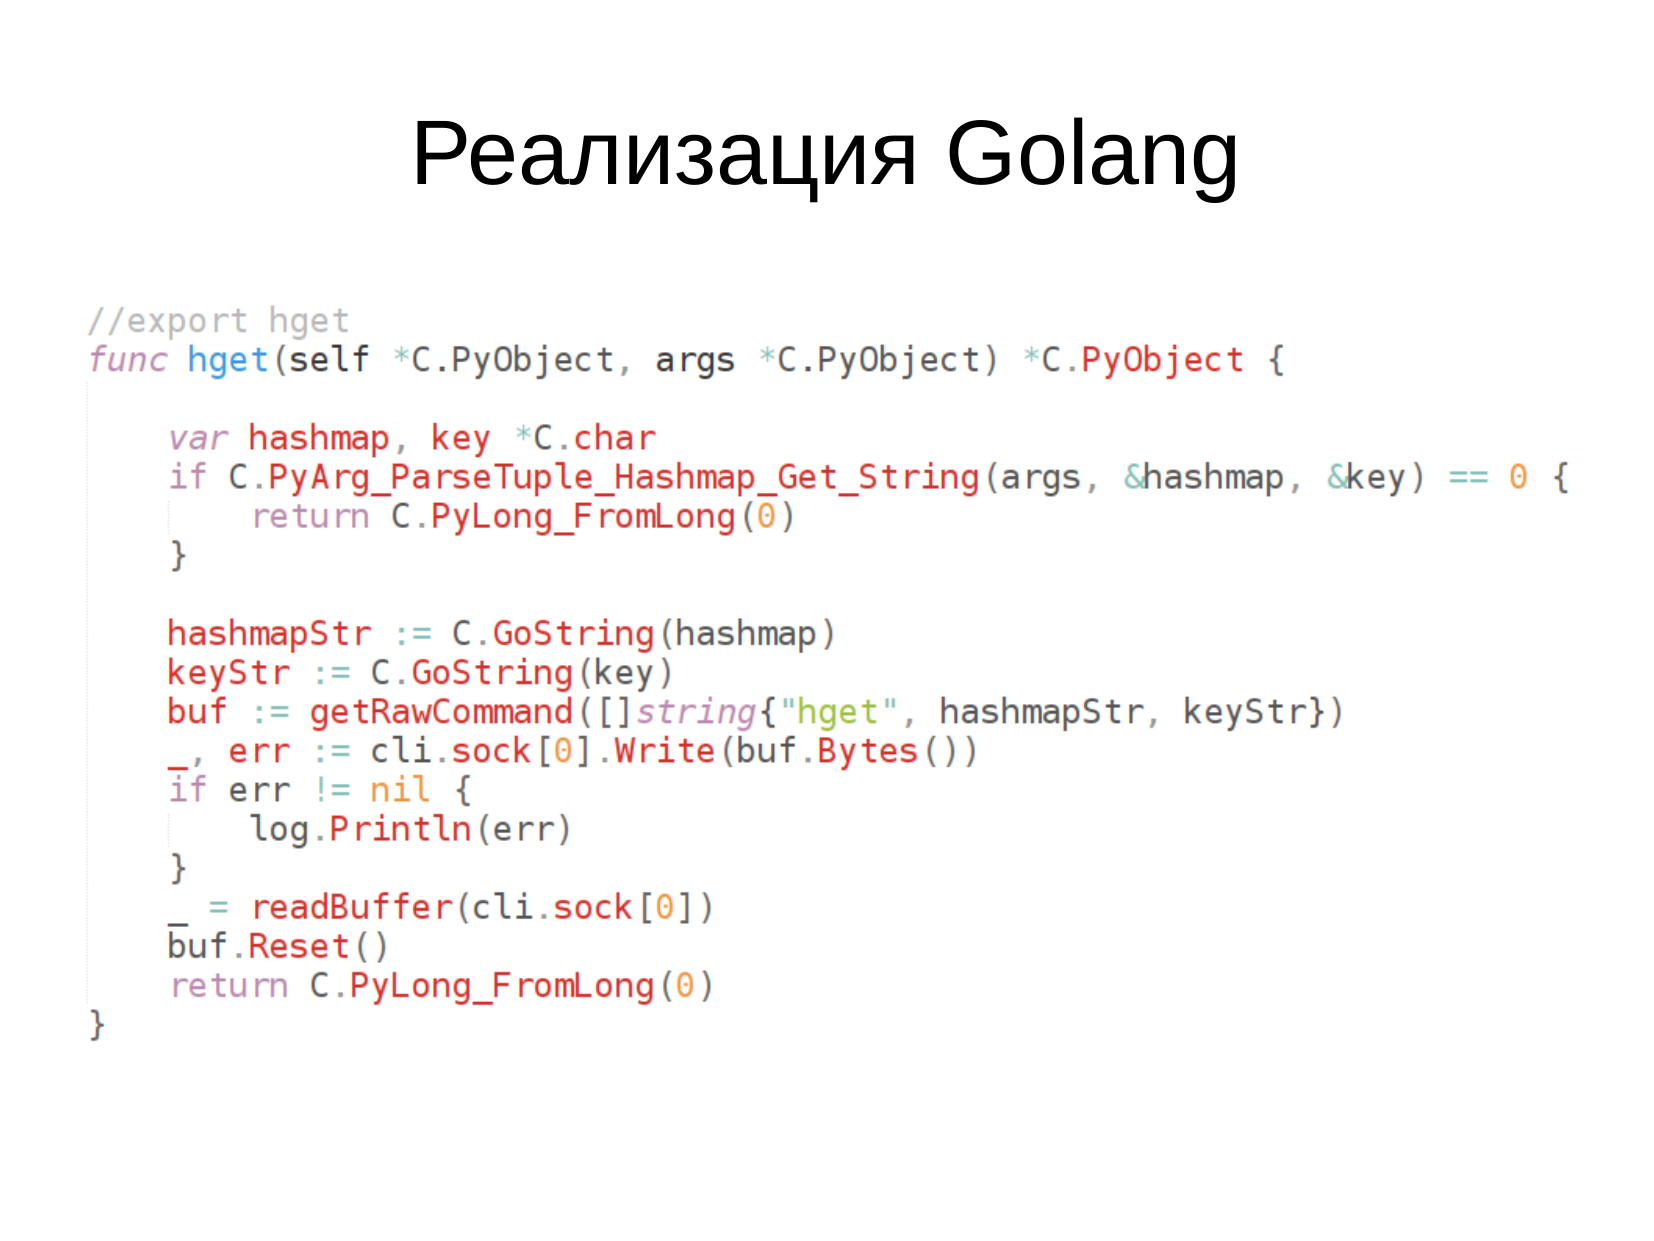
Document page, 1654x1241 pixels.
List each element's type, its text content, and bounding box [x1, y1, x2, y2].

picture [82, 298, 1619, 1063]
title Реализация Golang [82, 49, 1571, 257]
